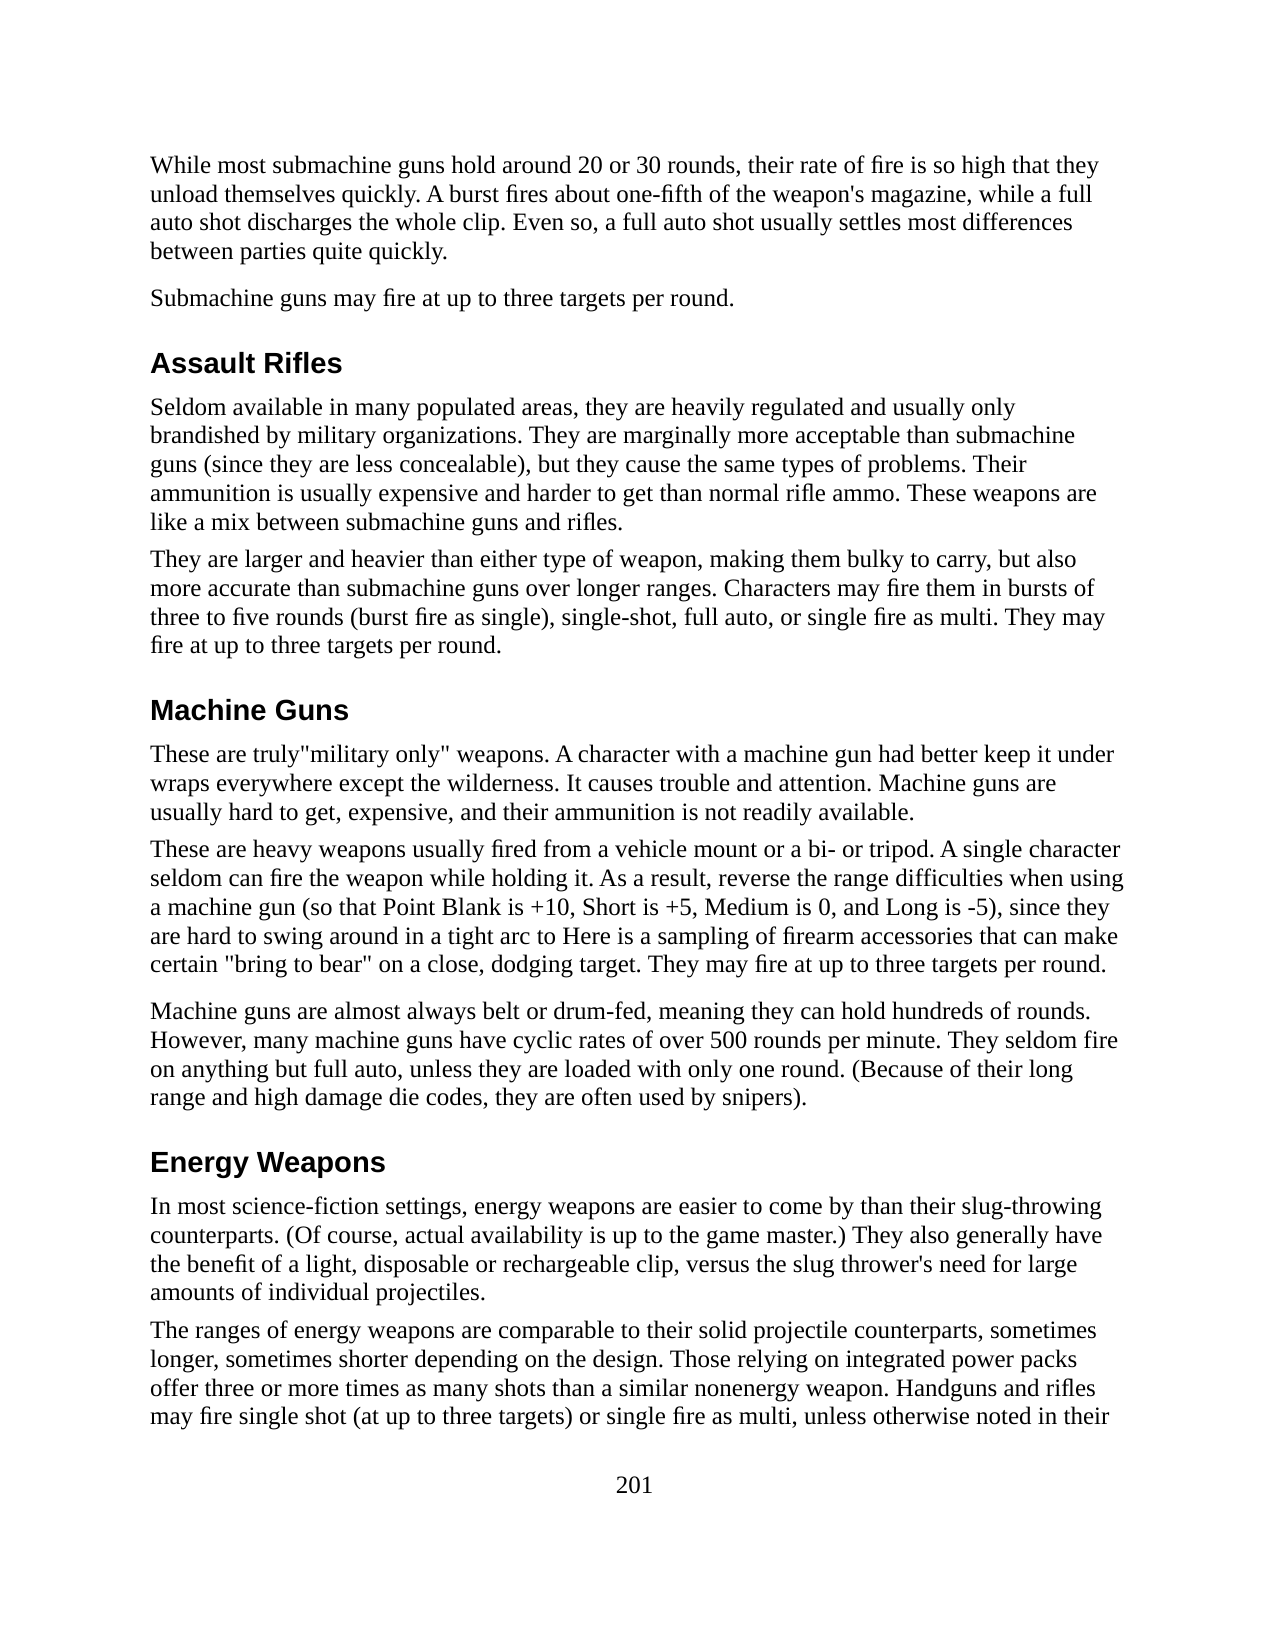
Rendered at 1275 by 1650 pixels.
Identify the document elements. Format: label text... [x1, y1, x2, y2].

text These are truly"military only" weapons. A character with a machine gun had better keep it under wraps everywhere except the wilderness. It causes trouble and attention. Machine guns are usually hard to get, expensive, and their ammunition is not readily available. [150, 739, 1125, 826]
text Seldom available in many populated areas, they are heavily regulated and usually only brandished by military organizations. They are marginally more acceptable than submachine guns (since they are less concealable), but they cause the same types of problems. Their ammunition is usually expensive and harder to get than normal riﬂe ammo. These weapons are like a mix between submachine guns and riﬂes. [150, 392, 1125, 535]
text In most science-fiction settings, energy weapons are easier to come by than their slug-throwing counterparts. (Of course, actual availability is up to the game master.) They also generally have the beneﬁt of a light, disposable or rechargeable clip, versus the slug thrower's need for large amounts of individual projectiles. [150, 1191, 1125, 1306]
subtitle Assault Riﬂes [150, 346, 1125, 379]
subtitle Energy Weapons [150, 1145, 1125, 1179]
text While most submachine guns hold around 20 or 30 rounds, their rate of ﬁre is so high that they unload themselves quickly. A burst ﬁres about one-ﬁfth of the weapon's magazine, while a full auto shot discharges the whole clip. Even so, a full auto shot usually settles most differences between parties quite quickly. [150, 150, 1125, 265]
text These are heavy weapons usually ﬁred from a vehicle mount or a bi- or tripod. A single character seldom can ﬁre the weapon while holding it. As a result, reverse the range difficulties when using a machine gun (so that Point Blank is +10, Short is +5, Medium is 0, and Long is -5), since they are hard to swing around in a tight arc to Here is a sampling of ﬁrearm accessories that can make certain "bring to bear" on a close, dodging target. They may ﬁre at up to three targets per round. [150, 834, 1125, 978]
text The ranges of energy weapons are comparable to their solid projectile counterparts, sometimes longer, sometimes shorter depending on the design. Those relying on integrated power packs offer three or more times as many shots than a similar nonenergy weapon. Handguns and riﬂes may ﬁre single shot (at up to three targets) or single ﬁre as multi, unless otherwise noted in their [150, 1315, 1125, 1430]
text Machine guns are almost always belt or drum-fed, meaning they can hold hundreds of rounds. However, many machine guns have cyclic rates of over 500 rounds per minute. They seldom fire on anything but full auto, unless they are loaded with only one round. (Because of their long range and high damage die codes, they are often used by snipers). [150, 996, 1125, 1111]
subtitle Machine Guns [150, 693, 1125, 727]
text They are larger and heavier than either type of weapon, making them bulky to carry, but also more accurate than submachine guns over longer ranges. Characters may ﬁre them in bursts of three to ﬁve rounds (burst ﬁre as single), single-shot, full auto, or single ﬁre as multi. They may ﬁre at up to three targets per round. [150, 544, 1125, 659]
text Submachine guns may ﬁre at up to three targets per round. [150, 283, 1125, 312]
